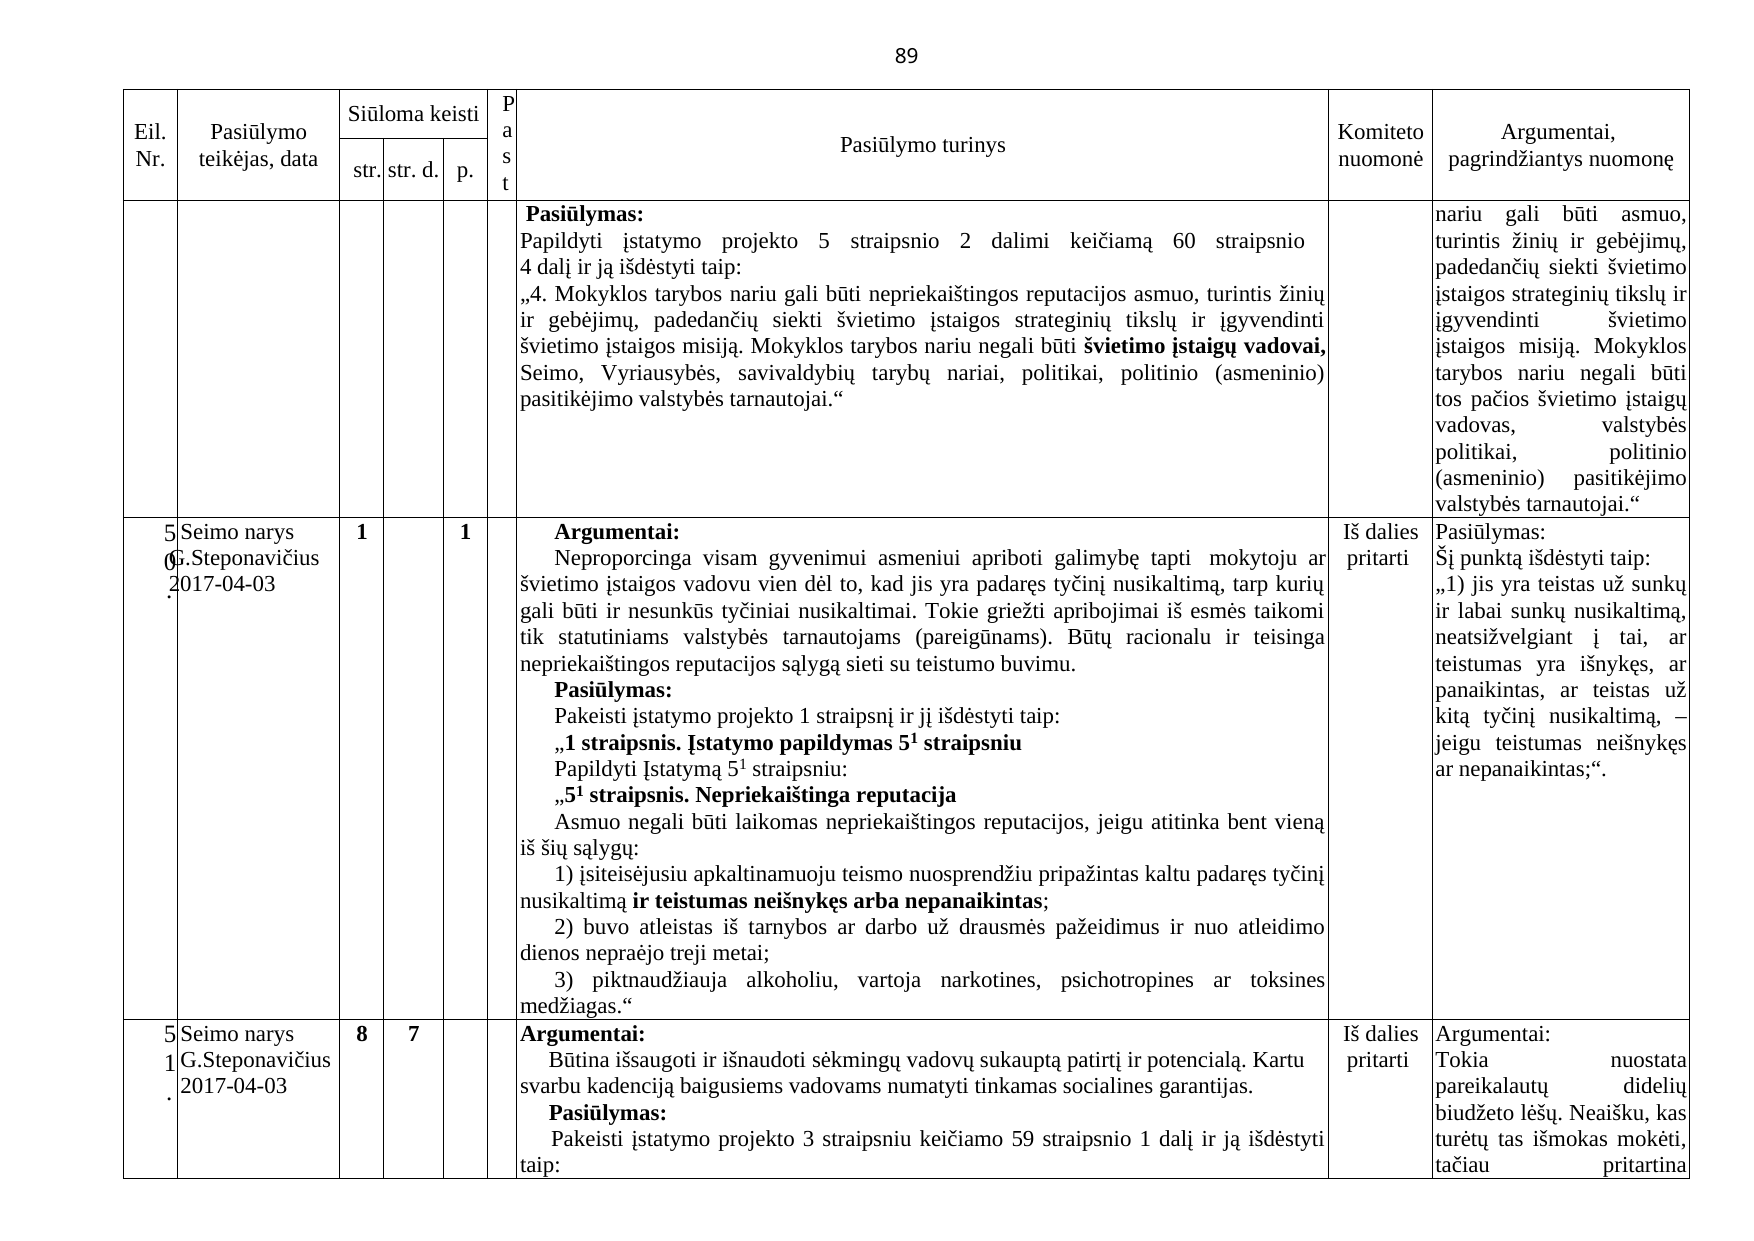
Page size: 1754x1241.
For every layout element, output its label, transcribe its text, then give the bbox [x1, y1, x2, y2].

table_cell nariu gali būti asmuo, turintis žinių ir gebėjimų, padedančių siekti švietimo įstaigos strateginių tikslų ir įgyvendinti švietimo įstaigos misiją. Mokyklos tarybos nariu negali būti tos pačios švietimo įstaigų vadovas, valstybės politikai, politinio (asmeninio) pasitikėjimo valstybės tarnautojai.“ [1433, 201, 1689, 517]
table_cell Pasiūlymas: Papildyti įstatymo projekto 5 straipsnio 2 dalimi keičiamą 60 straipsnio 4 dalį ir ją išdėstyti taip: „4. Mokyklos tarybos nariu gali būti nepriekaištingos reputacijos asmuo, turintis žinių ir gebėjimų, padedančių siekti švietimo įstaigos strateginių tikslų ir įgyvendinti švietimo įstaigos misiją. Mokyklos tarybos nariu negali būti švietimo įstaigų vadovai, Seimo, Vyriausybės, savivaldybių tarybų nariai, politikai, politinio (asmeninio) pasitikėjimo valstybės tarnautojai.“ [517, 201, 1328, 517]
table_cell [444, 201, 487, 517]
table_cell [172, 551, 177, 564]
table_cell [488, 201, 516, 517]
table_cell Seimo narys G.Steponavičius 2017-04-03 [178, 518, 339, 1018]
table_cell [444, 1020, 487, 1178]
table_header Eil. Nr. [124, 90, 177, 199]
table_cell [124, 201, 177, 517]
table_cell [178, 201, 339, 517]
table_cell str. [340, 139, 383, 199]
table_cell [1329, 201, 1432, 517]
table_header Siūloma keisti [340, 90, 487, 138]
table_cell [384, 201, 443, 517]
table_header Pasiūlymo teikėjas, data [178, 90, 339, 199]
table_header Pastabos [488, 90, 516, 199]
table_cell Seimo narys G.Steponavičius 2017-04-03 [178, 1020, 339, 1178]
table_cell [340, 201, 383, 517]
table_header Argumentai, pagrindžiantys nuomonę [1433, 90, 1689, 199]
table_cell Iš dalies pritarti [1329, 1020, 1432, 1178]
table_cell Argumentai: Tokia nuostata pareikalautų didelių biudžeto lėšų. Neaišku, kas turėtų tas išmokas mokėti, tačiau pritartina [1433, 1020, 1689, 1178]
table_cell Argumentai: Neproporcinga visam gyvenimui asmeniui apriboti galimybę tapti mokytoju ar švietimo įstaigos vadovu vien dėl to, kad jis yra padaręs tyčinį nusikaltimą, tarp kurių gali būti ir nesunkūs tyčiniai nusikaltimai. Tokie griežti apribojimai iš esmės taikomi tik statutiniams valstybės tarnautojams (pareigūnams). Būtų racionalu ir teisinga nepriekaištingos reputacijos sąlygą sieti su teistumo buvimu. Pasiūlymas: Pakeisti įstatymo projekto 1 straipsnį ir jį išdėstyti taip: „1 straipsnis. Įstatymo papildymas 51 straipsniu Papildyti Įstatymą 51 straipsniu: „51 straipsnis. Nepriekaištinga reputacija Asmuo negali būti laikomas nepriekaištingos reputacijos, jeigu atitinka bent vieną iš šių sąlygų: 1) įsiteisėjusiu apkaltinamuoju teismo nuosprendžiu pripažintas kaltu padaręs tyčinį nusikaltimą ir teistumas neišnykęs arba nepanaikintas; 2) buvo atleistas iš tarnybos ar darbo už drausmės pažeidimus ir nuo atleidimo dienos nepraėjo treji metai; 3) piktnaudžiauja alkoholiu, vartoja narkotines, psichotropines ar toksines medžiagas.“ [517, 518, 1328, 1018]
table_cell Iš dalies pritarti [1329, 518, 1432, 1018]
table_cell [488, 1020, 516, 1178]
table_cell str. d. [384, 139, 443, 199]
table_cell Pasiūlymas: Šį punktą išdėstyti taip: „1) jis yra teistas už sunkų ir labai sunkų nusikaltimą, neatsižvelgiant į tai, ar teistumas yra išnykęs, ar panaikintas, ar teistas už kitą tyčinį nusikaltimą, – jeigu teistumas neišnykęs ar nepanaikintas;“. [1433, 518, 1689, 1018]
table_cell [124, 518, 177, 1018]
table_cell 7 [384, 1020, 443, 1178]
table_header Pasiūlymo turinys [517, 90, 1328, 199]
table_cell p. [444, 139, 487, 199]
table_cell [488, 518, 516, 1018]
table_cell 8 [340, 1020, 383, 1178]
table_cell Argumentai: Būtina išsaugoti ir išnaudoti sėkmingų vadovų sukauptą patirtį ir potencialą. Kartu svarbu kadenciją baigusiems vadovams numatyti tinkamas socialines garantijas. Pasiūlymas: Pakeisti įstatymo projekto 3 straipsniu keičiamo 59 straipsnio 1 dalį ir ją išdėstyti taip: [517, 1020, 1328, 1178]
table_cell [384, 518, 443, 1018]
table_cell 1 [444, 518, 487, 1018]
table_header Komiteto nuomonė [1329, 90, 1432, 199]
table_cell [124, 1020, 177, 1178]
table_cell 1 [340, 518, 383, 1018]
